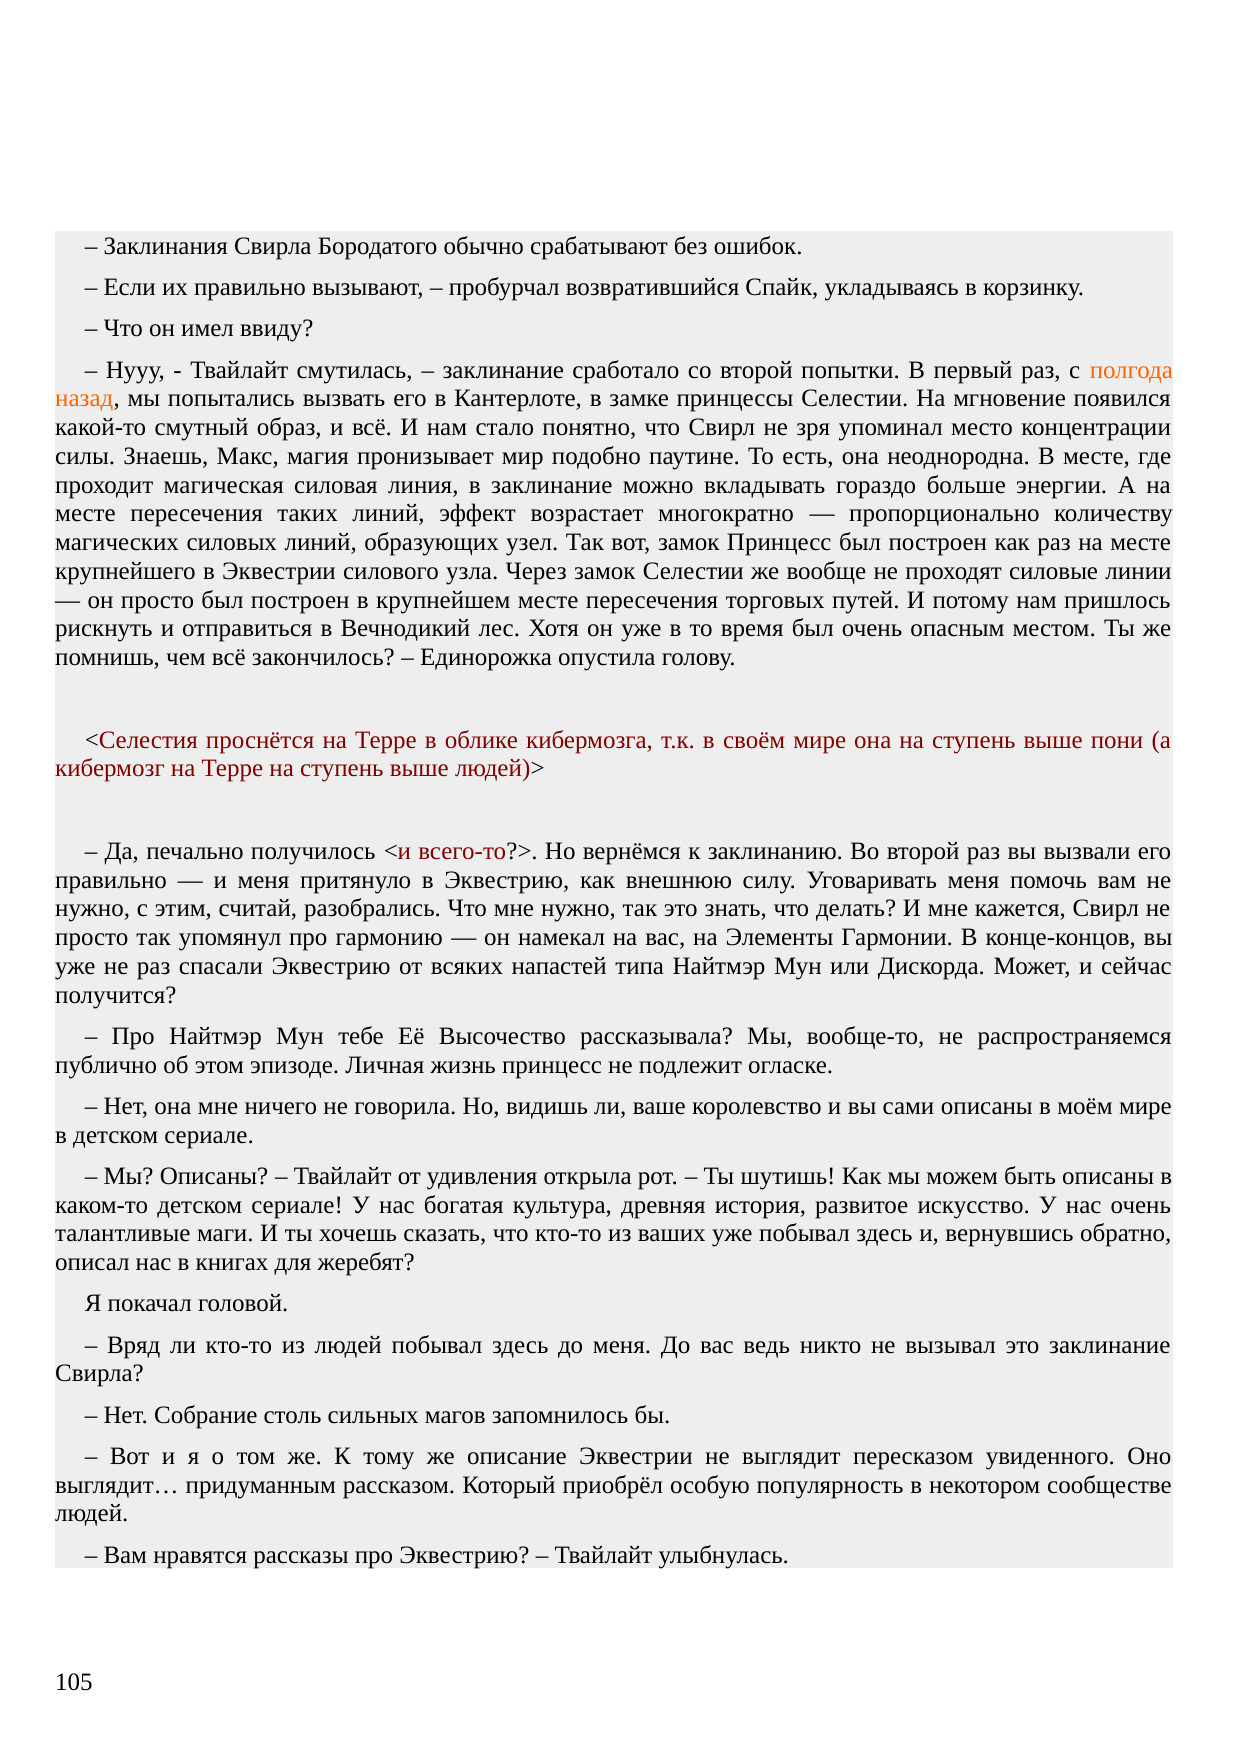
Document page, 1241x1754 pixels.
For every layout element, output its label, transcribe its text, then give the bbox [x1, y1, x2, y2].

text – Да, печально получилось <и всего-то?>. Но вернёмся к заклинанию. Во второй раз вы вызвали его правильно — и меня притянуло в Эквестрию, как внешнюю силу. Уговаривать меня помочь вам не нужно, с этим, считай, разобрались. Что мне нужно, так это знать, что делать? И мне кажется, Свирл не просто так упомянул про гармонию — он намекал на вас, на Элементы Гармонии. В конце-концов, вы уже не раз спасали Эквестрию от всяких напастей типа Найтмэр Мун или Дискорда. Может, и сейчас получится? [55, 836, 1173, 1008]
text – Про Найтмэр Мун тебе Её Высочество рассказывала? Мы, вообще-то, не распространяемся публично об этом эпизоде. Личная жизнь принцесс не подлежит огласке. [55, 1021, 1173, 1078]
text – Что он имел ввиду? [55, 313, 1173, 342]
text <Селестия проснётся на Терре в облике кибермозга, т.к. в своём мире она на ступень выше пони (а кибермозг на Терре на ступень выше людей)> [55, 725, 1173, 782]
text – Вряд ли кто-то из людей побывал здесь до меня. До вас ведь никто не вызывал это заклинание Свирла? [55, 1330, 1173, 1387]
text Я покачал головой. [55, 1288, 1173, 1317]
text – Вам нравятся рассказы про Эквестрию? – Твайлайт улыбнулась. [55, 1540, 1173, 1568]
text – Нет. Собрание столь сильных магов запомнилось бы. [55, 1400, 1173, 1428]
text – Нет, она мне ничего не говорила. Но, видишь ли, ваше королевство и вы сами описаны в моём мире в детском сериале. [55, 1091, 1173, 1148]
text – Вот и я о том же. К тому же описание Эквестрии не выглядит пересказом увиденного. Оно выглядит… придуманным рассказом. Который приобрёл особую популярность в некотором сообществе людей. [55, 1441, 1173, 1527]
text – Нууу, - Твайлайт смутилась, – заклинание сработало со второй попытки. В первый раз, с полгода назад, мы попытались вызвать его в Кантерлоте, в замке принцессы Селестии. На мгновение появился какой-то смутный образ, и всё. И нам стало понятно, что Свирл не зря упоминал место концентрации силы. Знаешь, Макс, магия пронизывает мир подобно паутине. То есть, она неоднородна. В месте, где проходит магическая силовая линия, в заклинание можно вкладывать гораздо больше энергии. А на месте пересечения таких линий, эффект возрастает многократно — пропорционально количеству магических силовых линий, образующих узел. Так вот, замок Принцесс был построен как раз на месте крупнейшего в Эквестрии силового узла. Через замок Селестии же вообще не проходят силовые линии — он просто был построен в крупнейшем месте пересечения торговых путей. И потому нам пришлось рискнуть и отправиться в Вечнодикий лес. Хотя он уже в то время был очень опасным местом. Ты же помнишь, чем всё закончилось? – Единорожка опустила голову. [55, 355, 1173, 671]
text – Если их правильно вызывают, – пробурчал возвратившийся Спайк, укладываясь в корзинку. [55, 272, 1173, 301]
text – Мы? Описаны? – Твайлайт от удивления открыла рот. – Ты шутишь! Как мы можем быть описаны в каком-то детском сериале! У нас богатая культура, древняя история, развитое искусство. У нас очень талантливые маги. И ты хочешь сказать, что кто-то из ваших уже побывал здесь и, вернувшись обратно, описал нас в книгах для жеребят? [55, 1161, 1173, 1276]
text – Заклинания Свирла Бородатого обычно срабатывают без ошибок. [55, 231, 1173, 260]
